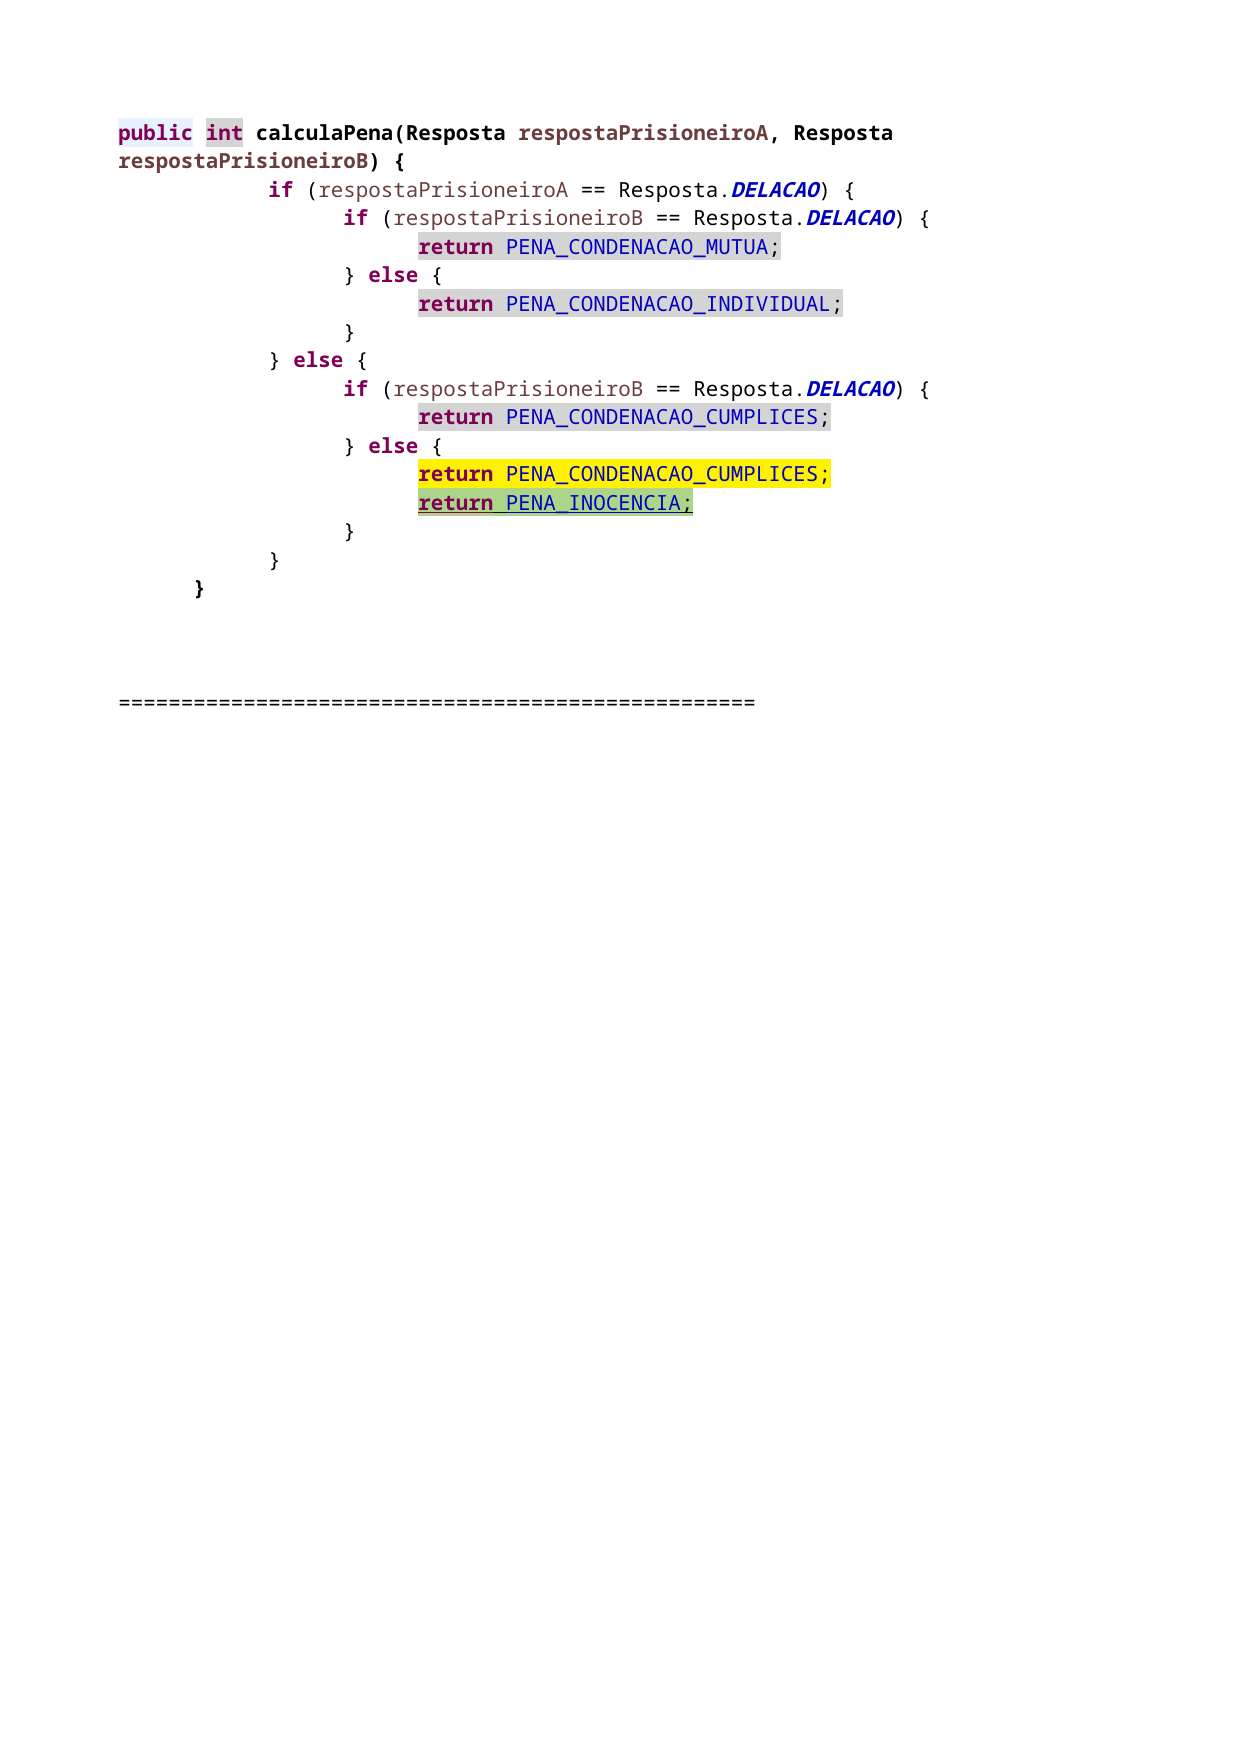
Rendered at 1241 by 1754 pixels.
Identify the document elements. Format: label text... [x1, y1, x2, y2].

text return PENA_CONDENACAO_MUTUA; [118, 232, 1122, 260]
text } [118, 317, 1122, 346]
text } [118, 516, 1122, 545]
text } else { [118, 260, 1122, 289]
text if (respostaPrisioneiroB == Resposta.DELACAO) { [118, 374, 1122, 402]
text return PENA_INOCENCIA; [118, 488, 1122, 516]
text public int calculaPena(Resposta respostaPrisioneiroA, Resposta respostaPrisioneiroB) { [118, 118, 1122, 175]
text =================================================== [118, 688, 1122, 716]
text if (respostaPrisioneiroA == Resposta.DELACAO) { [118, 175, 1122, 203]
text return PENA_CONDENACAO_CUMPLICES; [118, 402, 1122, 431]
text } else { [118, 431, 1122, 459]
text return PENA_CONDENACAO_CUMPLICES; [118, 459, 1122, 488]
text } [118, 545, 1122, 573]
text } [118, 573, 1122, 602]
text if (respostaPrisioneiroB == Resposta.DELACAO) { [118, 203, 1122, 232]
text } else { [118, 346, 1122, 374]
text return PENA_CONDENACAO_INDIVIDUAL; [118, 289, 1122, 317]
